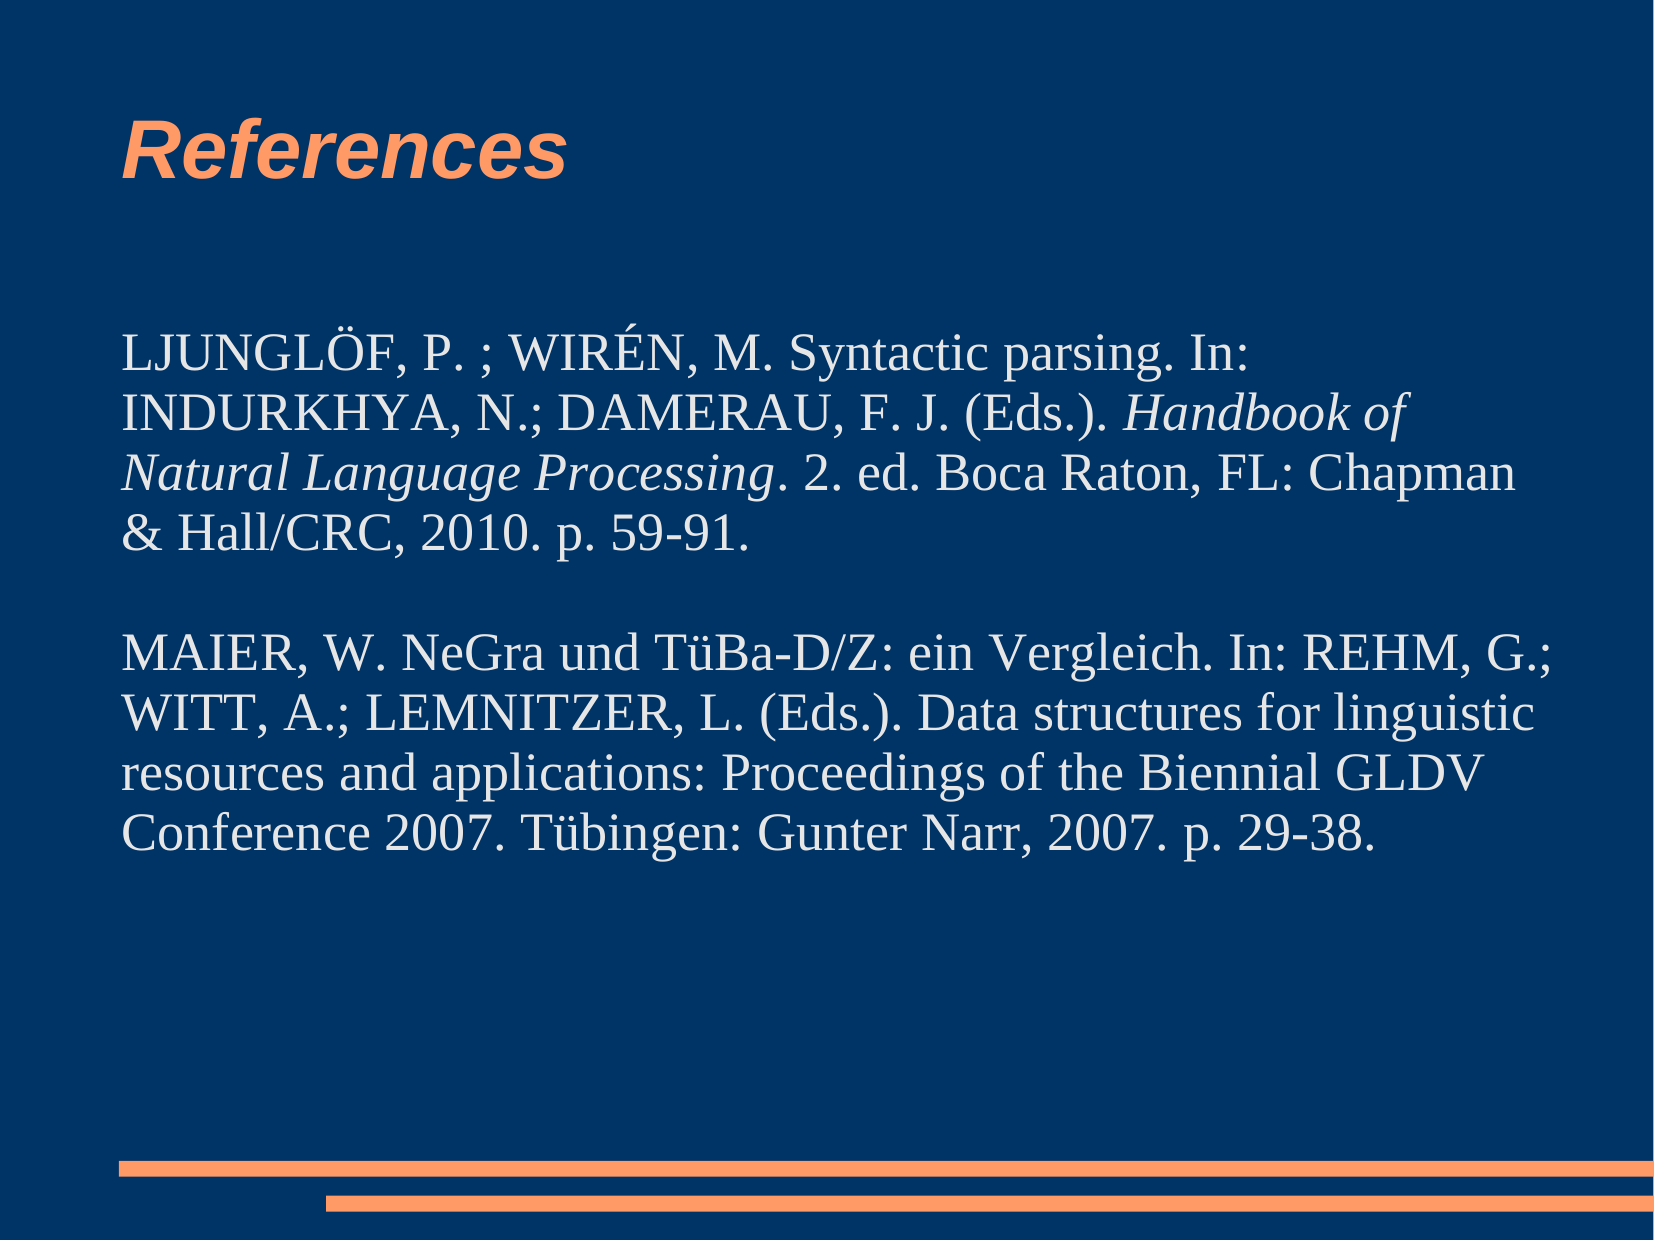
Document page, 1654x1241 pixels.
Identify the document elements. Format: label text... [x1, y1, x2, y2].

title References [121, 46, 1534, 254]
list LJUNGLÖF, P. ; WIRÉN, M. Syntactic parsing. In: INDURKHYA, N.; DAMERAU, F. J. (Eds.). Handbook of Natural Language Processing. 2. ed. Boca Raton, FL: Chapman & Hall/CRC, 2010. p. 59-91. MAIER, W. NeGra und TüBa-D/Z: ein Vergleich. In: REHM, G.; WITT, A.; LEMNITZER, L. (Eds.). Data structures for linguistic resources and applications: Proceedings of the Biennial GLDV Conference 2007. Tübingen: Gunter Narr, 2007. p. 29-38. [121, 322, 1561, 1132]
